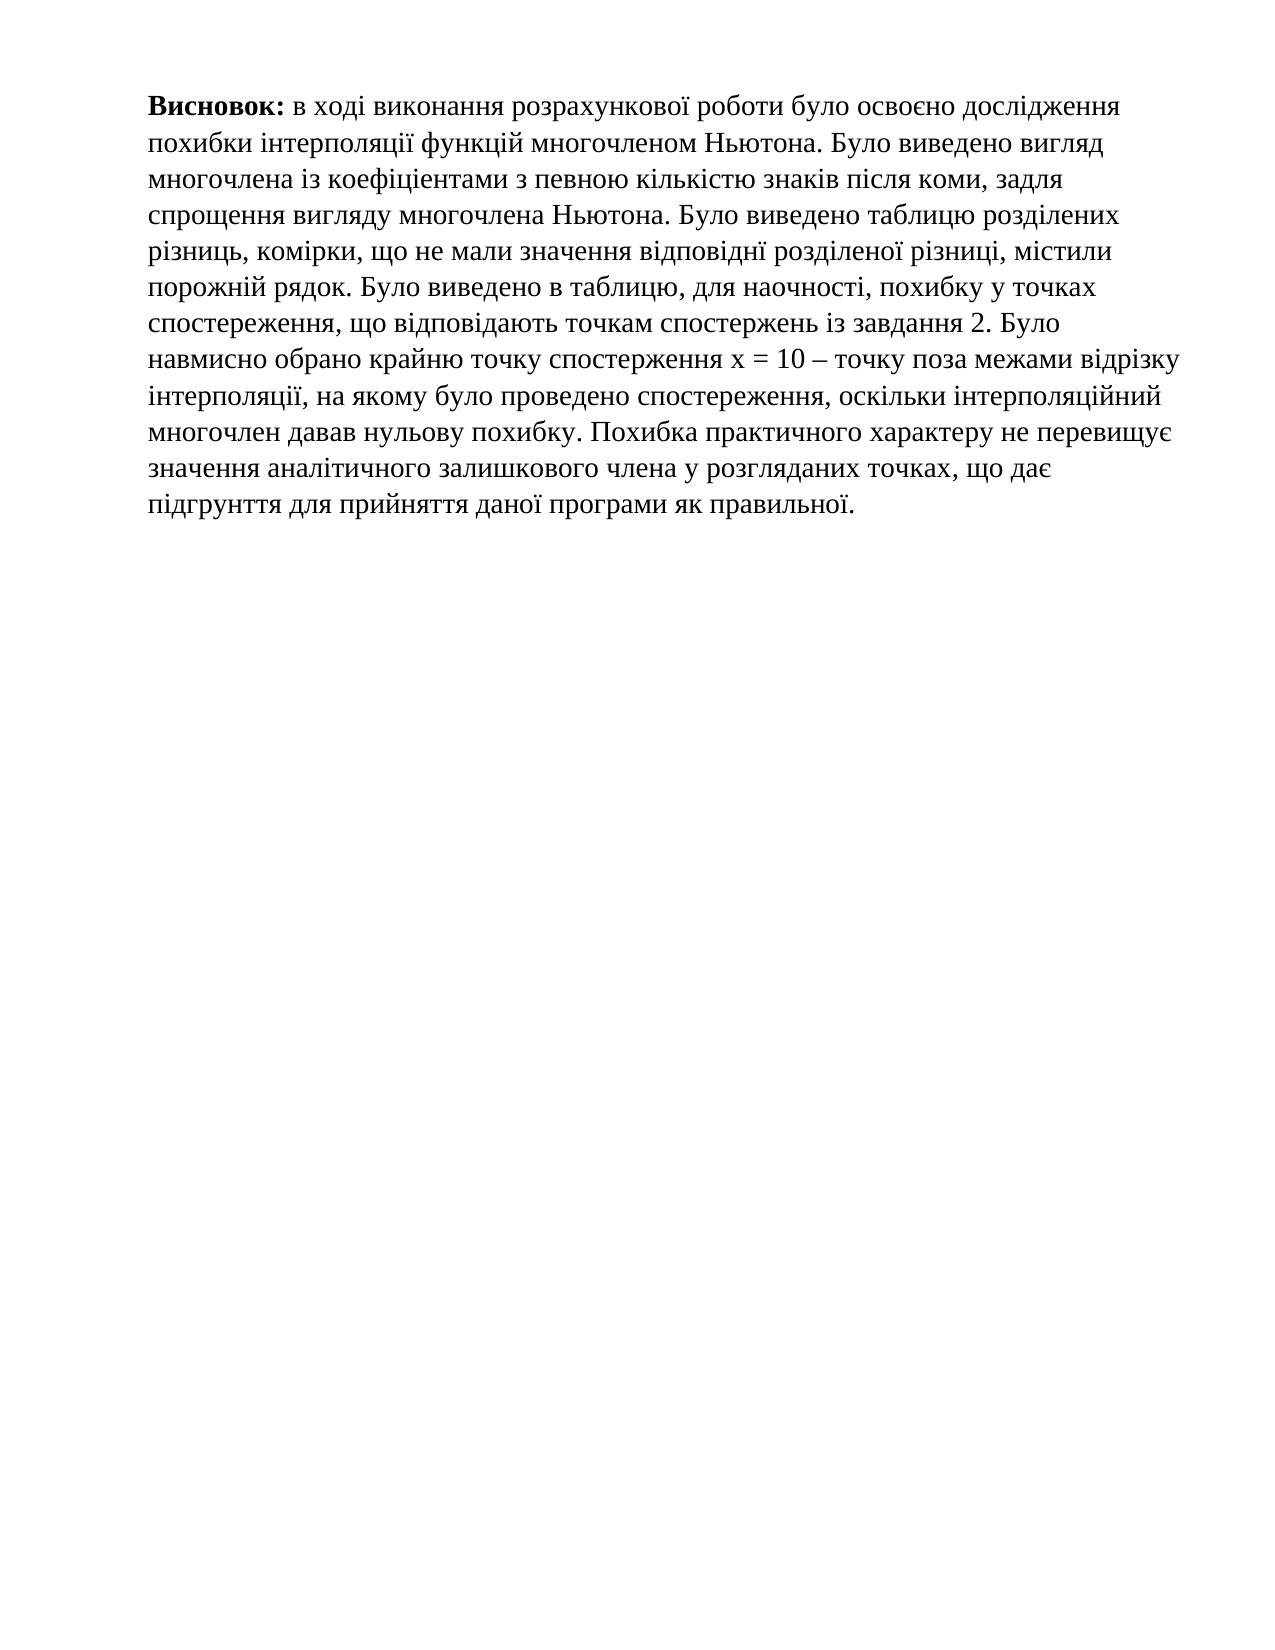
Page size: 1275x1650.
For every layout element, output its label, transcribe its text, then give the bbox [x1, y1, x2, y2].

text Висновок: в ході виконання розрахункової роботи було освоєно дослідження похибки інтерполяції функцій многочленом Ньютона. Було виведено вигляд многочлена із коефіціентами з певною кількістю знаків після коми, задля спрощення вигляду многочлена Ньютона. Було виведено таблицю розділених різниць, комірки, що не мали значення відповіднї розділеної різниці, містили порожній рядок. Було виведено в таблицю, для наочності, похибку у точках спостереження, що відповідають точкам спостержень із завдання 2. Було навмисно обрано крайню точку спостерження x = 10 – точку поза межами відрізку інтерполяції, на якому було проведено спостереження, оскільки інтерполяційний многочлен давав нульову похибку. Похибка практичного характеру не перевищує значення аналітичного залишкового члена у розгляданих точках, що дає підгрунття для прийняття даної програми як правильної. [148, 88, 1186, 520]
